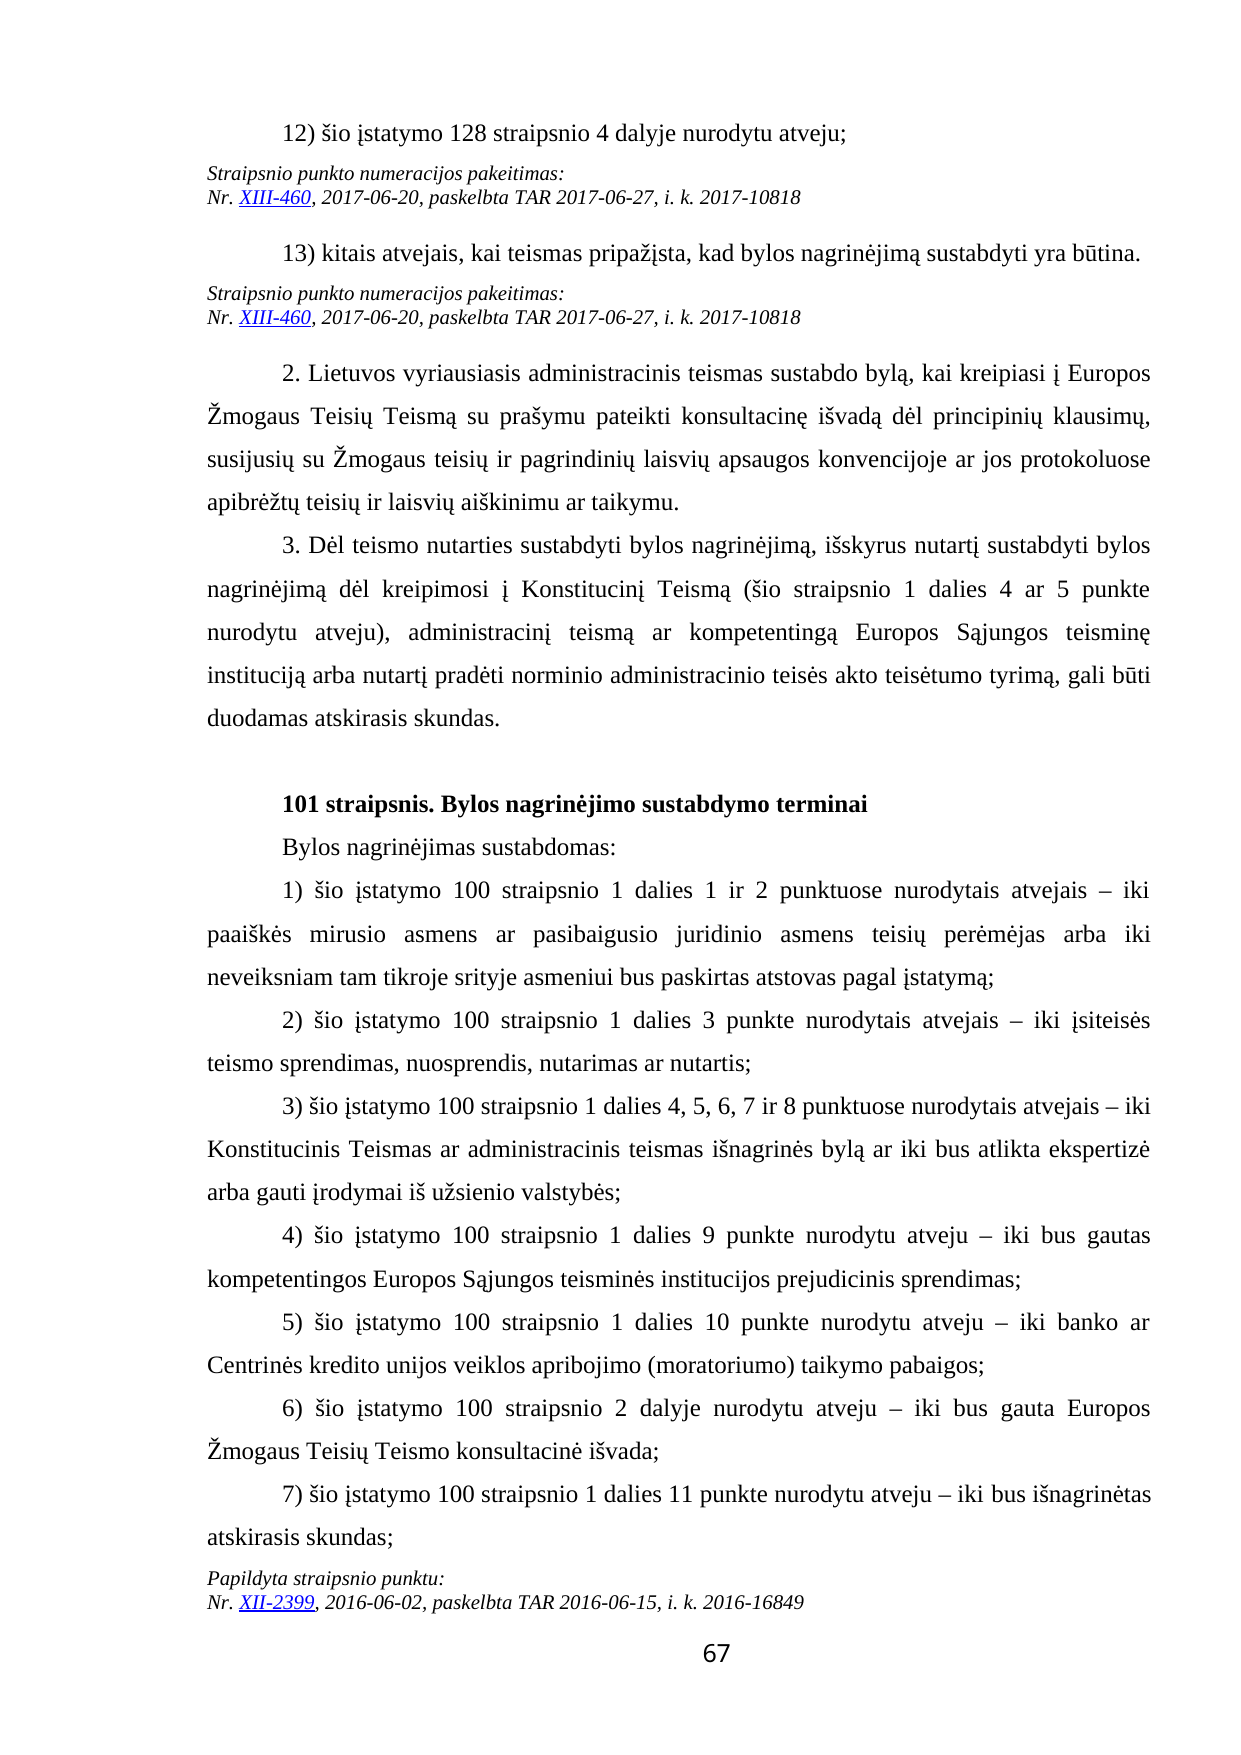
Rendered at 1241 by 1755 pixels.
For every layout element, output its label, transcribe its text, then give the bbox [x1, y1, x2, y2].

text 4) šio įstatymo 100 straipsnio 1 dalies 9 punkte nurodytu atveju – iki bus gautas kompetentingos Europos Sąjungos teisminės institucijos prejudicinis sprendimas; [207, 1221, 1152, 1292]
text Straipsnio punkto numeracijos pakeitimas: [207, 281, 1152, 305]
text 2) šio įstatymo 100 straipsnio 1 dalies 3 punkte nurodytais atvejais – iki įsiteisės teismo sprendimas, nuosprendis, nutarimas ar nutartis; [207, 1005, 1152, 1077]
text Nr. XII-2399, 2016-06-02, paskelbta TAR 2016-06-15, i. k. 2016-16849 [207, 1590, 1152, 1614]
text 5) šio įstatymo 100 straipsnio 1 dalies 10 punkte nurodytu atveju – iki banko ar Centrinės kredito unijos veiklos apribojimo (moratoriumo) taikymo pabaigos; [207, 1307, 1152, 1379]
text 6) šio įstatymo 100 straipsnio 2 dalyje nurodytu atveju – iki bus gauta Europos Žmogaus Teisių Teismo konsultacinė išvada; [207, 1393, 1152, 1465]
text Bylos nagrinėjimas sustabdomas: [207, 832, 1152, 861]
text 1) šio įstatymo 100 straipsnio 1 dalies 1 ir 2 punktuose nurodytais atvejais – iki paaiškės mirusio asmens ar pasibaigusio juridinio asmens teisių perėmėjas arba iki neveiksniam tam tikroje srityje asmeniui bus paskirtas atstovas pagal įstatymą; [207, 876, 1152, 991]
text Papildyta straipsnio punktu: [207, 1566, 1152, 1590]
text 2. Lietuvos vyriausiasis administracinis teismas sustabdo bylą, kai kreipiasi į Europos Žmogaus Teisių Teismą su prašymu pateikti konsultacinę išvadą dėl principinių klausimų, susijusių su Žmogaus teisių ir pagrindinių laisvių apsaugos konvencijoje ar jos protokoluose apibrėžtų teisių ir laisvių aiškinimu ar taikymu. [207, 358, 1152, 516]
text 12) šio įstatymo 128 straipsnio 4 dalyje nurodytu atveju; [207, 118, 1152, 147]
text Straipsnio punkto numeracijos pakeitimas: [207, 161, 1152, 185]
text Nr. XIII-460, 2017-06-20, paskelbta TAR 2017-06-27, i. k. 2017-10818 [207, 305, 1152, 329]
text 3) šio įstatymo 100 straipsnio 1 dalies 4, 5, 6, 7 ir 8 punktuose nurodytais atvejais – iki Konstitucinis Teismas ar administracinis teismas išnagrinės bylą ar iki bus atlikta ekspertizė arba gauti įrodymai iš užsienio valstybės; [207, 1091, 1152, 1206]
text 3. Dėl teismo nutarties sustabdyti bylos nagrinėjimą, išskyrus nutartį sustabdyti bylos nagrinėjimą dėl kreipimosi į Konstitucinį Teismą (šio straipsnio 1 dalies 4 ar 5 punkte nurodytu atveju), administracinį teismą ar kompetentingą Europos Sąjungos teisminę instituciją arba nutartį pradėti norminio administracinio teisės akto teisėtumo tyrimą, gali būti duodamas atskirasis skundas. [207, 531, 1152, 732]
text 7) šio įstatymo 100 straipsnio 1 dalies 11 punkte nurodytu atveju – iki bus išnagrinėtas atskirasis skundas; [207, 1479, 1152, 1551]
text 13) kitais atvejais, kai teismas pripažįsta, kad bylos nagrinėjimą sustabdyti yra būtina. [207, 238, 1152, 267]
text Nr. XIII-460, 2017-06-20, paskelbta TAR 2017-06-27, i. k. 2017-10818 [207, 185, 1152, 209]
text 101 straipsnis. Bylos nagrinėjimo sustabdymo terminai [207, 789, 1152, 818]
